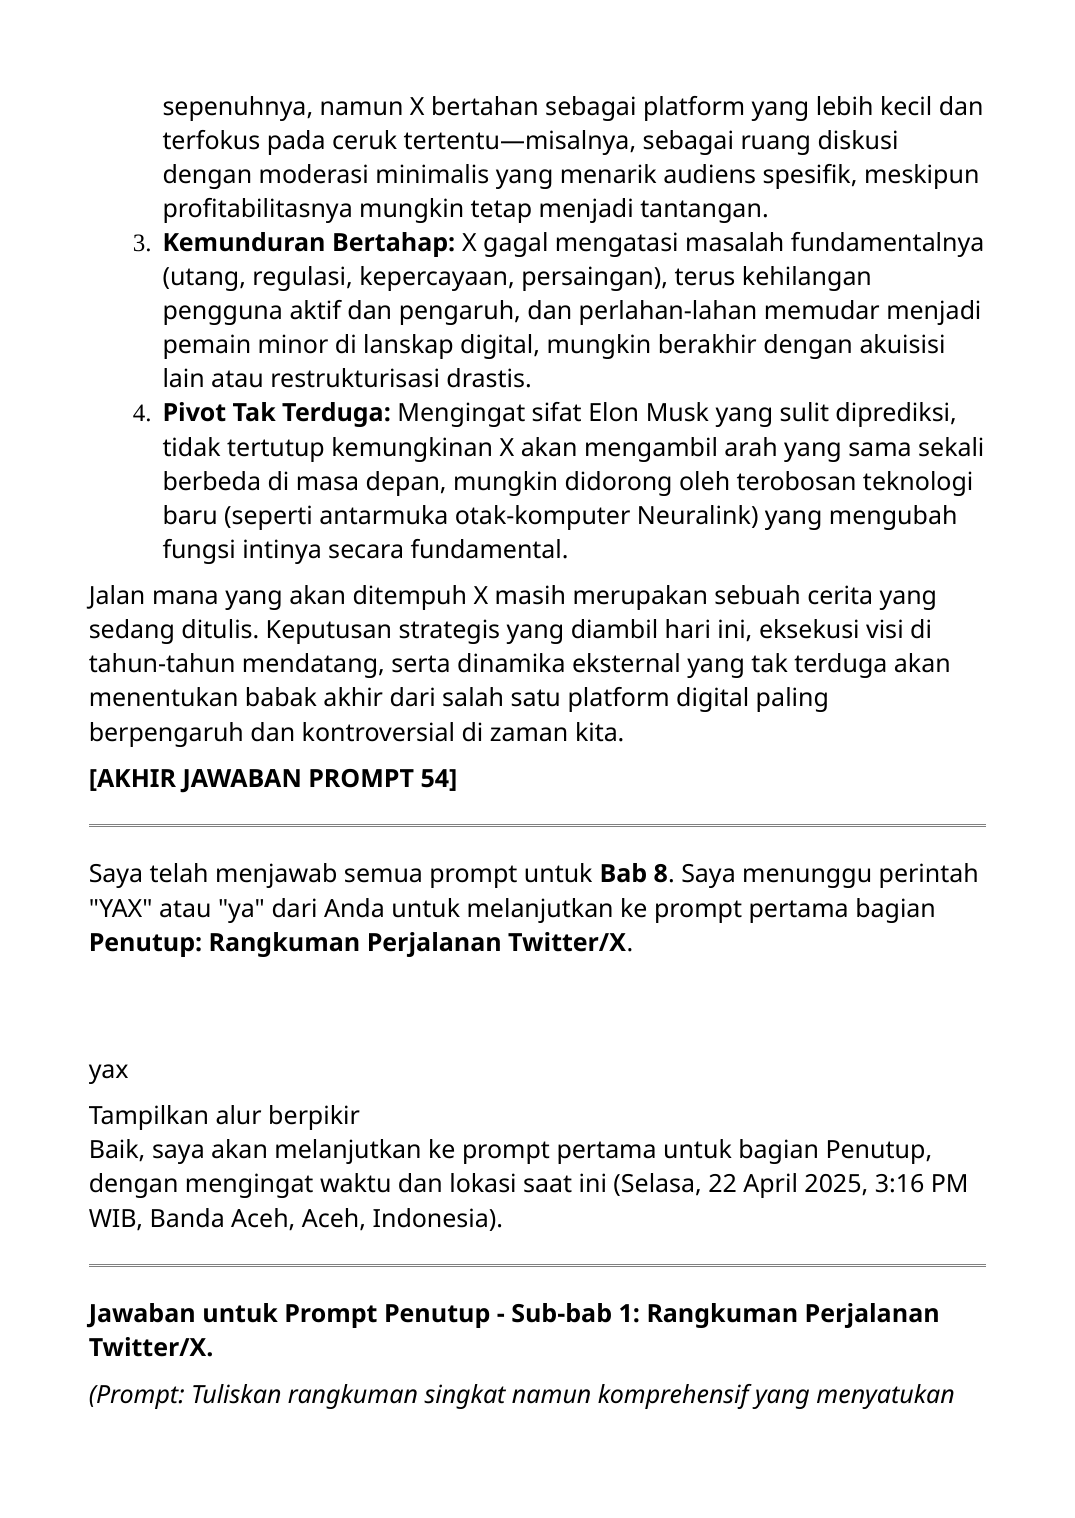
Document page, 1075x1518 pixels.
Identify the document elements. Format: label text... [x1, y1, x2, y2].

list sepenuhnya, namun X bertahan sebagai platform yang lebih kecil dan terfokus pada ceruk tertentu—misalnya, sebagai ruang diskusi dengan moderasi minimalis yang menarik audiens spesifik, meskipun profitabilitasnya mungkin tetap menjadi tantangan. [133, 88, 986, 225]
text Baik, saya akan melanjutkan ke prompt pertama untuk bagian Penutup, dengan mengingat waktu dan lokasi saat ini (Selasa, 22 April 2025, 3:16 PM WIB, Banda Aceh, Aceh, Indonesia). [88, 1132, 986, 1234]
list Pivot Tak Terduga: Mengingat sifat Elon Musk yang sulit diprediksi, tidak tertutup kemungkinan X akan mengambil arah yang sama sekali berbeda di masa depan, mungkin didorong oleh terobosan teknologi baru (seperti antarmuka otak-komputer Neuralink) yang mengubah fungsi intinya secara fundamental. [133, 395, 986, 565]
text Jawaban untuk Prompt Penutup - Sub-bab 1: Rangkuman Perjalanan Twitter/X. [88, 1296, 986, 1364]
text (Prompt: Tuliskan rangkuman singkat namun komprehensif yang menyatukan [88, 1376, 986, 1410]
text [AKHIR JAWABAN PROMPT 54] [88, 761, 986, 795]
text Saya telah menjawab semua prompt untuk Bab 8. Saya menunggu perintah "YAX" atau "ya" dari Anda untuk melanjutkan ke prompt pertama bagian Penutup: Rangkuman Perjalanan Twitter/X. [88, 856, 986, 958]
text Jalan mana yang akan ditempuh X masih merupakan sebuah cerita yang sedang ditulis. Keputusan strategis yang diambil hari ini, eksekusi visi di tahun-tahun mendatang, serta dinamika eksternal yang tak terduga akan menentukan babak akhir dari salah satu platform digital paling berpengaruh dan kontroversial di zaman kita. [88, 578, 986, 748]
text Tampilkan alur berpikir [88, 1098, 986, 1132]
text yax [88, 1051, 986, 1086]
list Kemunduran Bertahap: X gagal mengatasi masalah fundamentalnya (utang, regulasi, kepercayaan, persaingan), terus kehilangan pengguna aktif dan pengaruh, dan perlahan-lahan memudar menjadi pemain minor di lanskap digital, mungkin berakhir dengan akuisisi lain atau restrukturisasi drastis. [133, 225, 986, 395]
